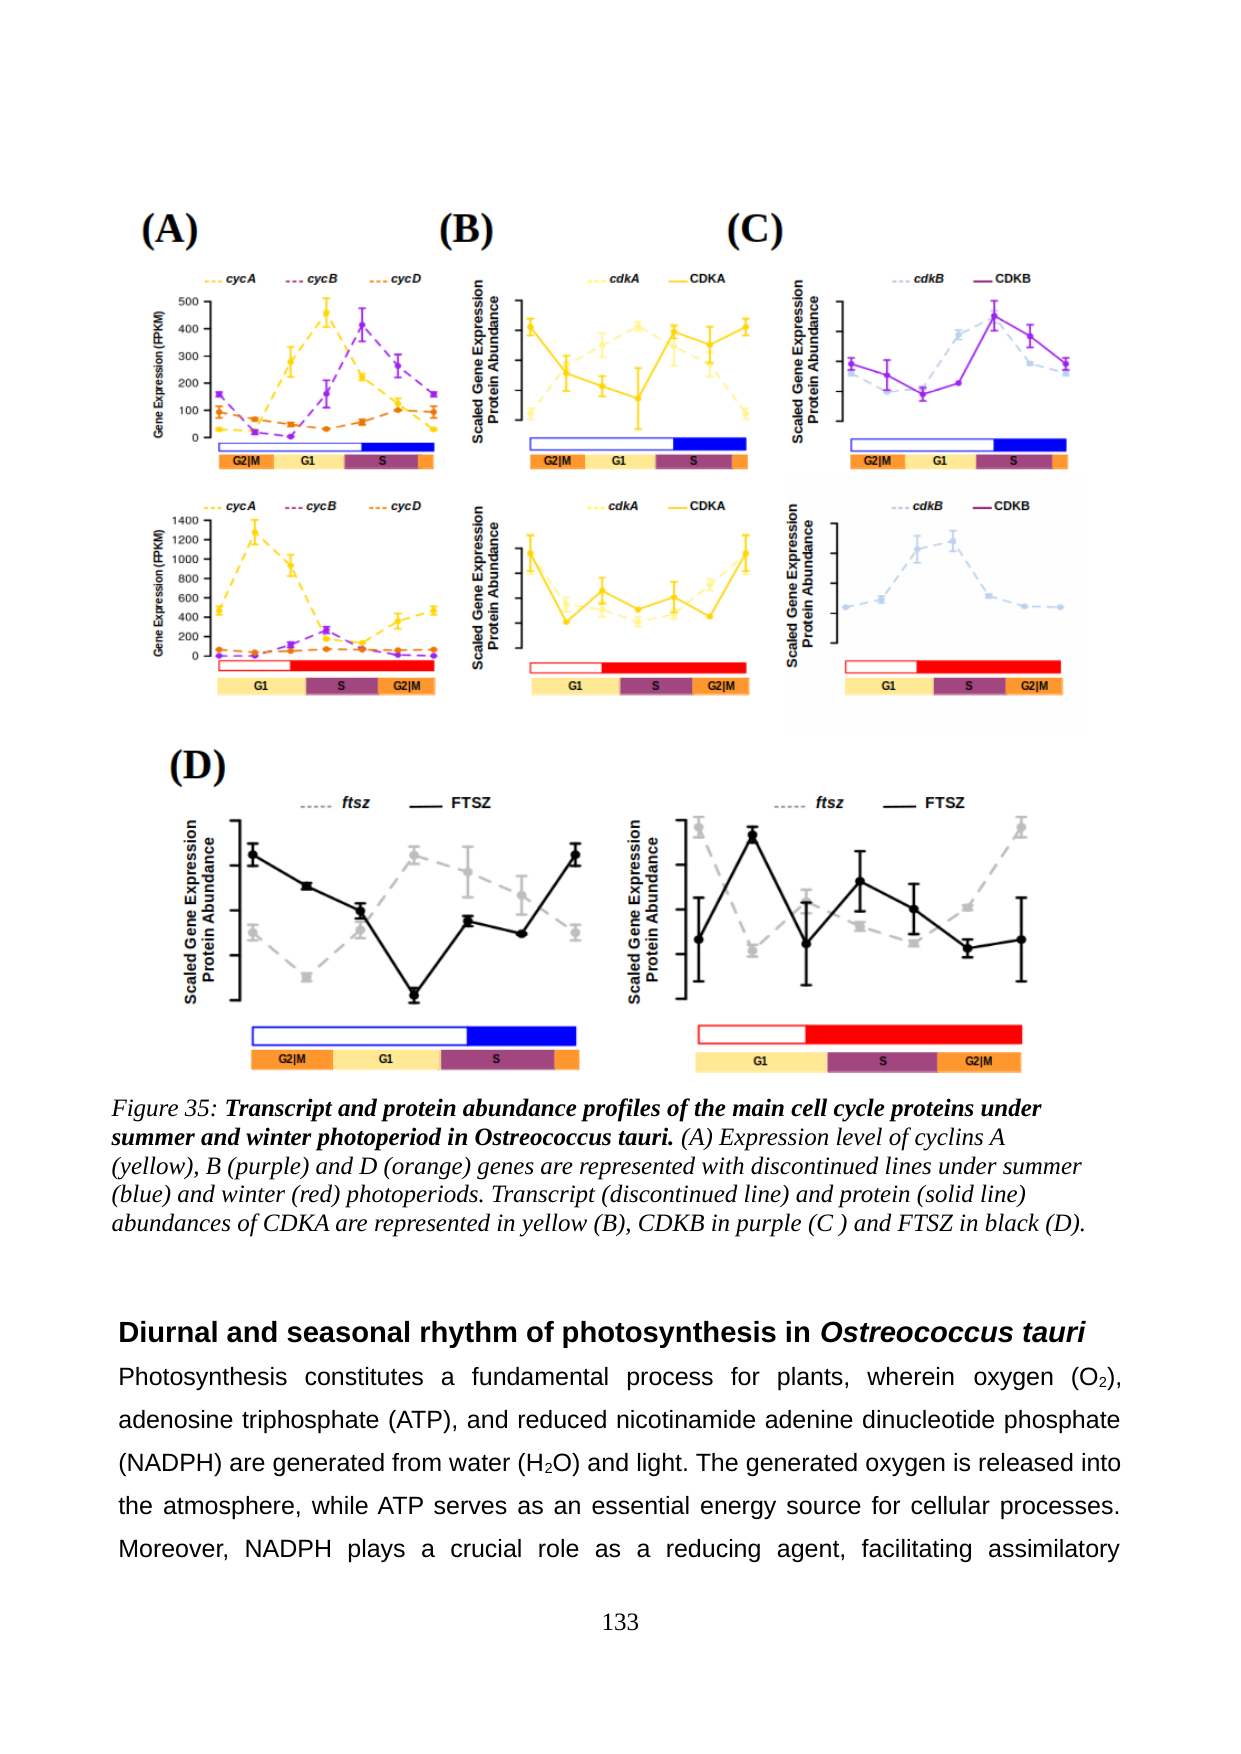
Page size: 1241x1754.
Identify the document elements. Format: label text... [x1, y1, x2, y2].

text Figure 35: Transcript and protein abundance profiles of the main cell cycle proteins under summer and winter photoperiod in Ostreococcus tauri. (A) Expression level of cyclins A (yellow), B (purple) and D (orange) genes are represented with discontinued lines under summer (blue) and winter (red) photoperiods. Transcript (discontinued line) and protein (solid line) abundances of CDKA are represented in yellow (B), CDKB in purple (C ) and FTSZ in black (D). [111, 189, 1100, 1237]
subtitle Diurnal and seasonal rhythm of photosynthesis in Ostreococcus tauri [118, 1315, 1122, 1349]
text Photosynthesis constitutes a fundamental process for plants, wherein oxygen (O2), adenosine triphosphate (ATP), and reduced nicotinamide adenine dinucleotide phosphate (NADPH) are generated from water (H2O) and light. The generated oxygen is released into the atmosphere, while ATP serves as an essential energy source for cellular processes. Moreover, NADPH plays a crucial role as a reducing agent, facilitating assimilatory [118, 1361, 1122, 1563]
picture [128, 200, 1088, 1094]
